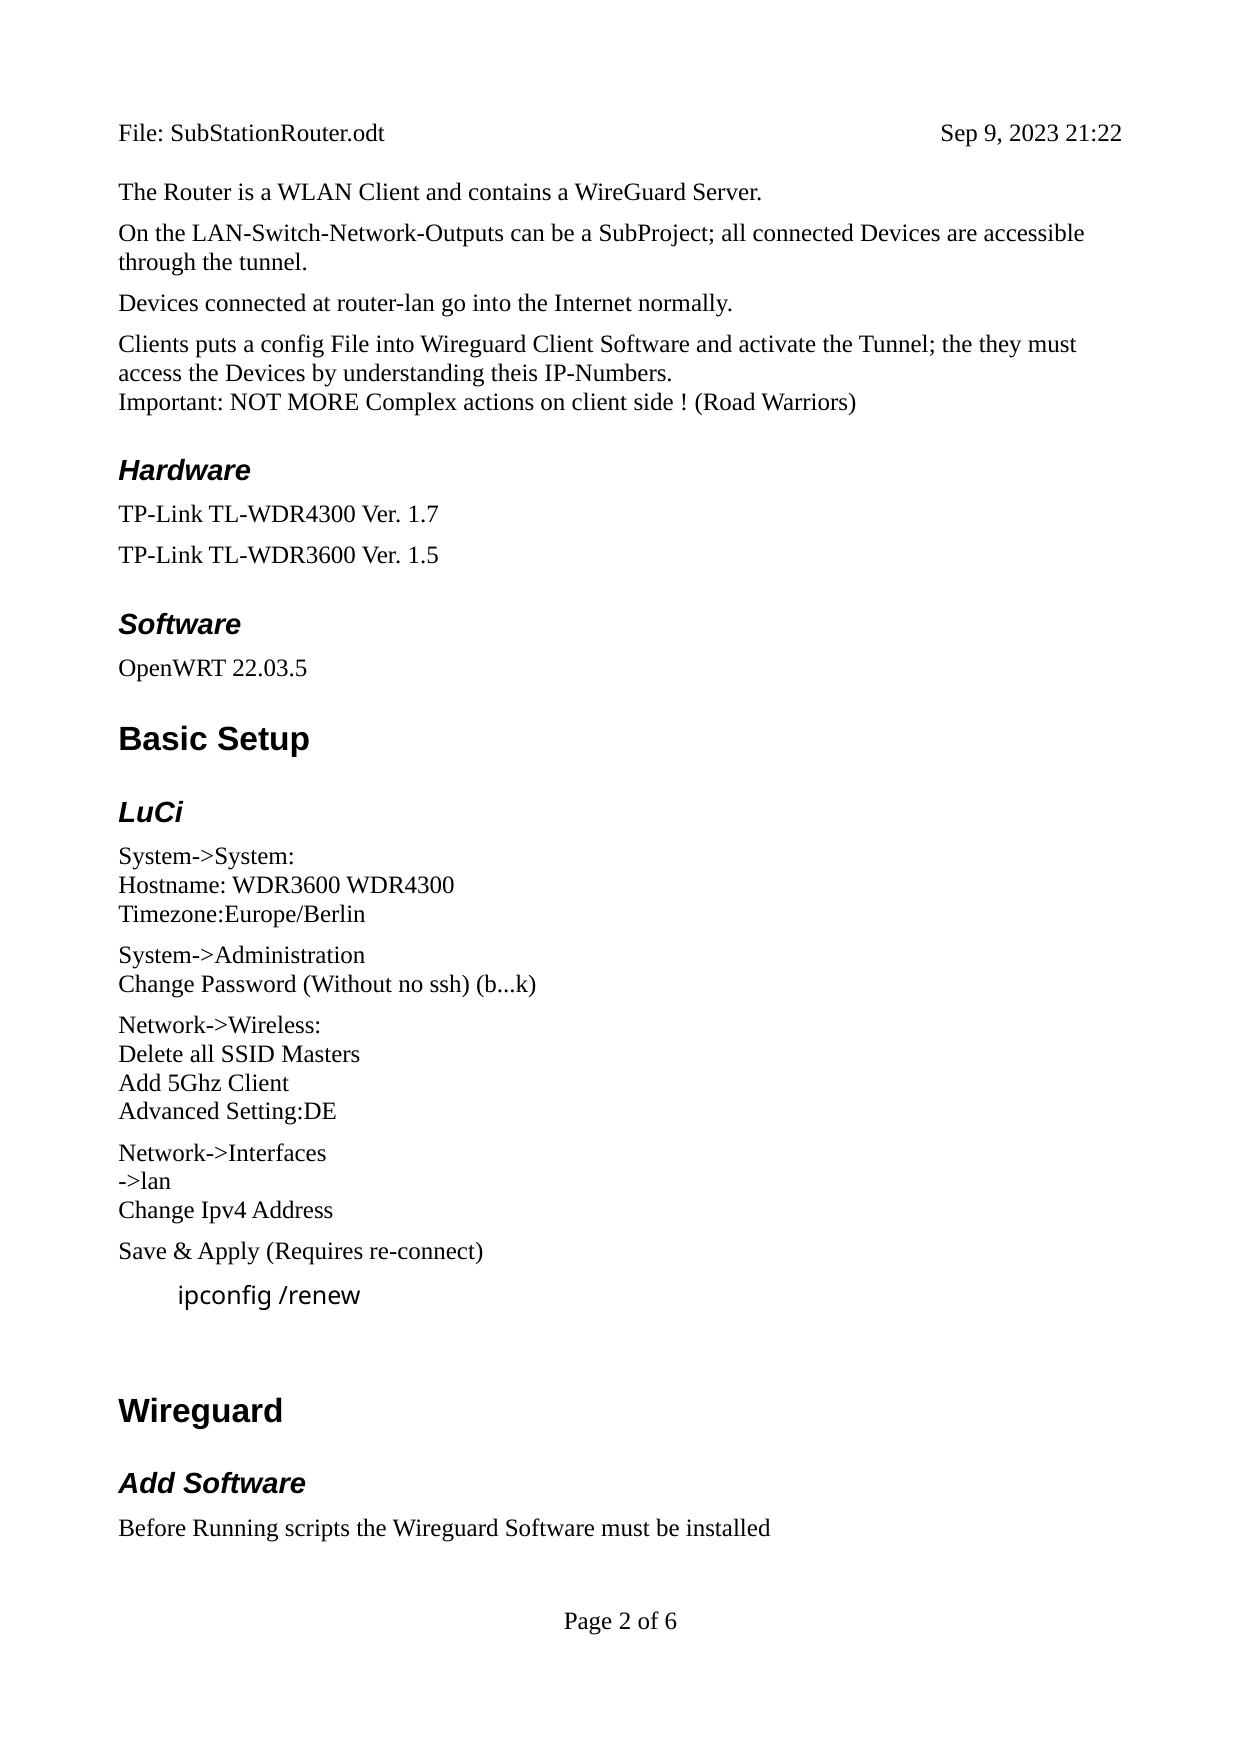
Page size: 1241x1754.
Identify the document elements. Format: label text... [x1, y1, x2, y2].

text TP-Link TL-WDR4300 Ver. 1.7 [118, 499, 1122, 528]
text Save & Apply (Requires re-connect) [118, 1236, 1122, 1265]
text TP-Link TL-WDR3600 Ver. 1.5 [118, 541, 1122, 569]
text OpenWRT 22.03.5 [118, 653, 1122, 682]
subtitle Hardware [118, 453, 1122, 487]
text Clients puts a config File into Wireguard Client Software and activate the Tunnel; the they must access the Devices by understanding theis IP-Numbers. Important: NOT MORE Complex actions on client side ! (Road Warriors) [118, 329, 1122, 416]
text Devices connected at router-lan go into the Internet normally. [118, 288, 1122, 317]
text System->System: Hostname: WDR3600 WDR4300 Timezone:Europe/Berlin [118, 841, 1122, 928]
text On the LAN-Switch-Network-Outputs can be a SubProject; all connected Devices are accessible through the tunnel. [118, 218, 1122, 276]
text Network->Interfaces ->lan Change Ipv4 Address [118, 1138, 1122, 1224]
text System->Administration Change Password (Without no ssh) (b...k) [118, 940, 1122, 998]
text Before Running scripts the Wireguard Software must be installed [118, 1513, 1122, 1541]
text Network->Wireless: Delete all SSID Masters Add 5Ghz Client Advanced Setting:DE [118, 1010, 1122, 1125]
subtitle Add Software [118, 1467, 1122, 1500]
subtitle Software [118, 607, 1122, 640]
text The Router is a WLAN Client and contains a WireGuard Server. [118, 177, 1122, 206]
text ipconfig /renew [177, 1278, 1122, 1312]
subtitle Basic Setup [118, 719, 1122, 758]
subtitle Wireguard [118, 1390, 1122, 1429]
subtitle LuCi [118, 795, 1122, 829]
